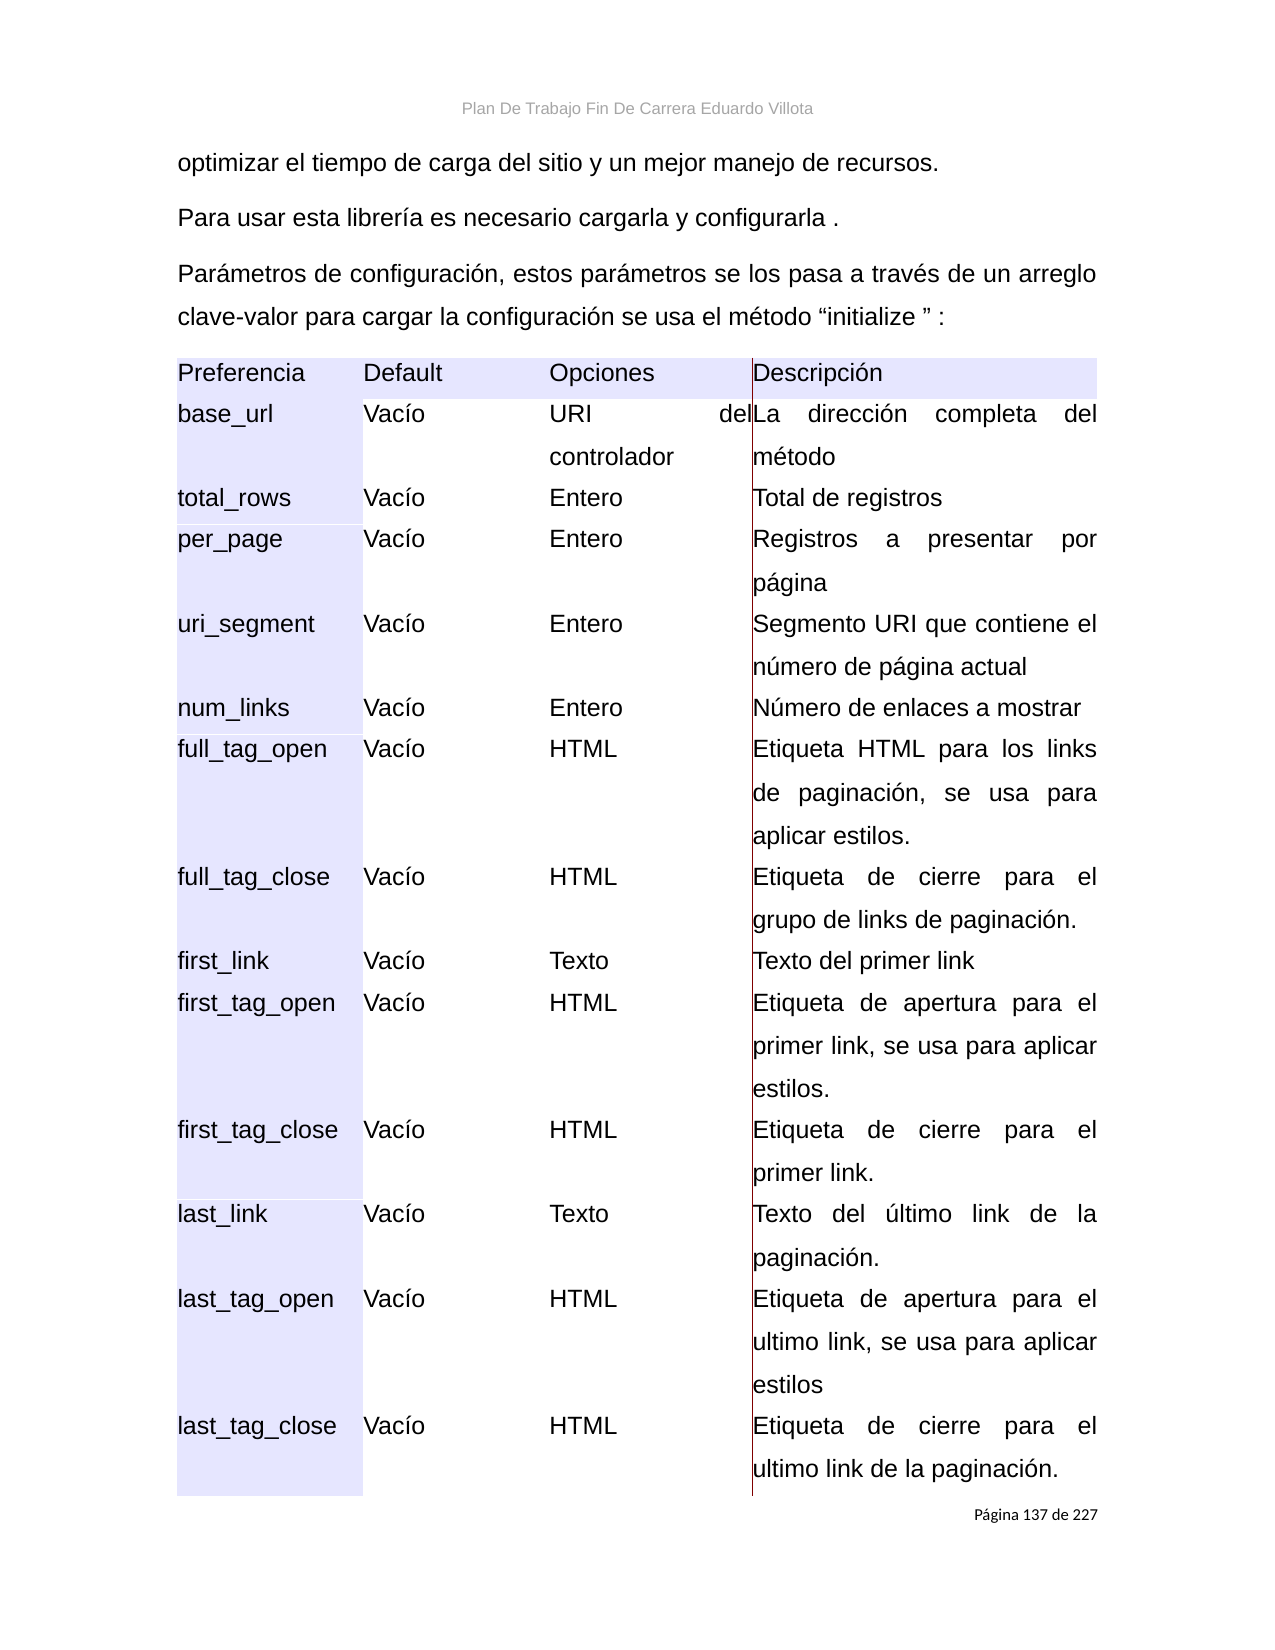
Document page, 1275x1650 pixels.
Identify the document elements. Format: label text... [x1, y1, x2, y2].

table_cell Vacío [363, 693, 549, 734]
table_cell Vacío [363, 1411, 549, 1496]
table_cell base_url [177, 399, 363, 483]
table_cell Vacío [363, 483, 549, 524]
table_cell Número de enlaces a mostrar [753, 693, 1097, 734]
table_cell Texto del último link de la paginación. [753, 1200, 1097, 1284]
table_header Default [363, 358, 549, 399]
table_cell Vacío [363, 609, 549, 693]
table_cell Texto [549, 946, 752, 988]
table_cell Etiqueta de apertura para el primer link, se usa para aplicar estilos. [753, 988, 1097, 1115]
table_cell first_tag_open [177, 988, 363, 1115]
table_cell Texto del primer link [753, 946, 1097, 988]
table_cell Segmento URI que contiene el número de página actual [753, 609, 1097, 693]
table_cell Vacío [363, 525, 549, 609]
table_cell Vacío [363, 862, 549, 946]
table_cell uri_segment [177, 609, 363, 693]
table_cell HTML [549, 1115, 752, 1199]
text Para usar esta librería es necesario cargarla y configurarla . [177, 203, 1098, 232]
table_cell Etiqueta de cierre para el ultimo link de la paginación. [753, 1411, 1097, 1496]
table_cell Vacío [363, 988, 549, 1115]
table_header Opciones [549, 358, 752, 399]
table_cell Entero [549, 693, 752, 734]
table_cell Etiqueta HTML para los links de paginación, se usa para aplicar estilos. [753, 735, 1097, 862]
table_cell last_tag_close [177, 1411, 363, 1496]
table_cell HTML [549, 988, 752, 1115]
table_cell Vacío [363, 735, 549, 862]
table_cell HTML [549, 735, 752, 862]
table_cell HTML [549, 1284, 752, 1411]
table_cell URI del controlador [549, 399, 752, 483]
table_cell Entero [549, 483, 752, 524]
table_cell Vacío [363, 399, 549, 483]
table_cell Etiqueta de cierre para el grupo de links de paginación. [753, 862, 1097, 946]
table_cell first_tag_close [177, 1115, 363, 1199]
table_header Preferencia [177, 358, 363, 399]
table_cell num_links [177, 693, 363, 734]
table_cell Texto [549, 1200, 752, 1284]
table_cell last_link [177, 1200, 363, 1284]
text optimizar el tiempo de carga del sitio y un mejor manejo de recursos. [177, 148, 1098, 176]
table_cell HTML [549, 862, 752, 946]
table_cell Total de registros [753, 483, 1097, 524]
table_cell Vacío [363, 1200, 549, 1284]
table_cell Entero [549, 609, 752, 693]
table_cell last_tag_open [177, 1284, 363, 1411]
table_cell La dirección completa del método [753, 399, 1097, 483]
table_cell first_link [177, 946, 363, 988]
table_cell HTML [549, 1411, 752, 1496]
table_cell full_tag_open [177, 735, 363, 862]
table_cell Registros a presentar por página [753, 525, 1097, 609]
table_cell Vacío [363, 1115, 549, 1199]
table_cell total_rows [177, 483, 363, 524]
text Parámetros de configuración, estos parámetros se los pasa a través de un arreglo clave-valor para cargar la configuración se usa el método “initialize ” : [177, 259, 1098, 331]
table_cell per_page [177, 525, 363, 609]
table_cell Etiqueta de apertura para el ultimo link, se usa para aplicar estilos [753, 1284, 1097, 1411]
table_cell Etiqueta de cierre para el primer link. [753, 1115, 1097, 1199]
table_cell Vacío [363, 1284, 549, 1411]
table_cell Vacío [363, 946, 549, 988]
table_cell full_tag_close [177, 862, 363, 946]
table_header Descripción [753, 358, 1097, 399]
table_cell Entero [549, 525, 752, 609]
